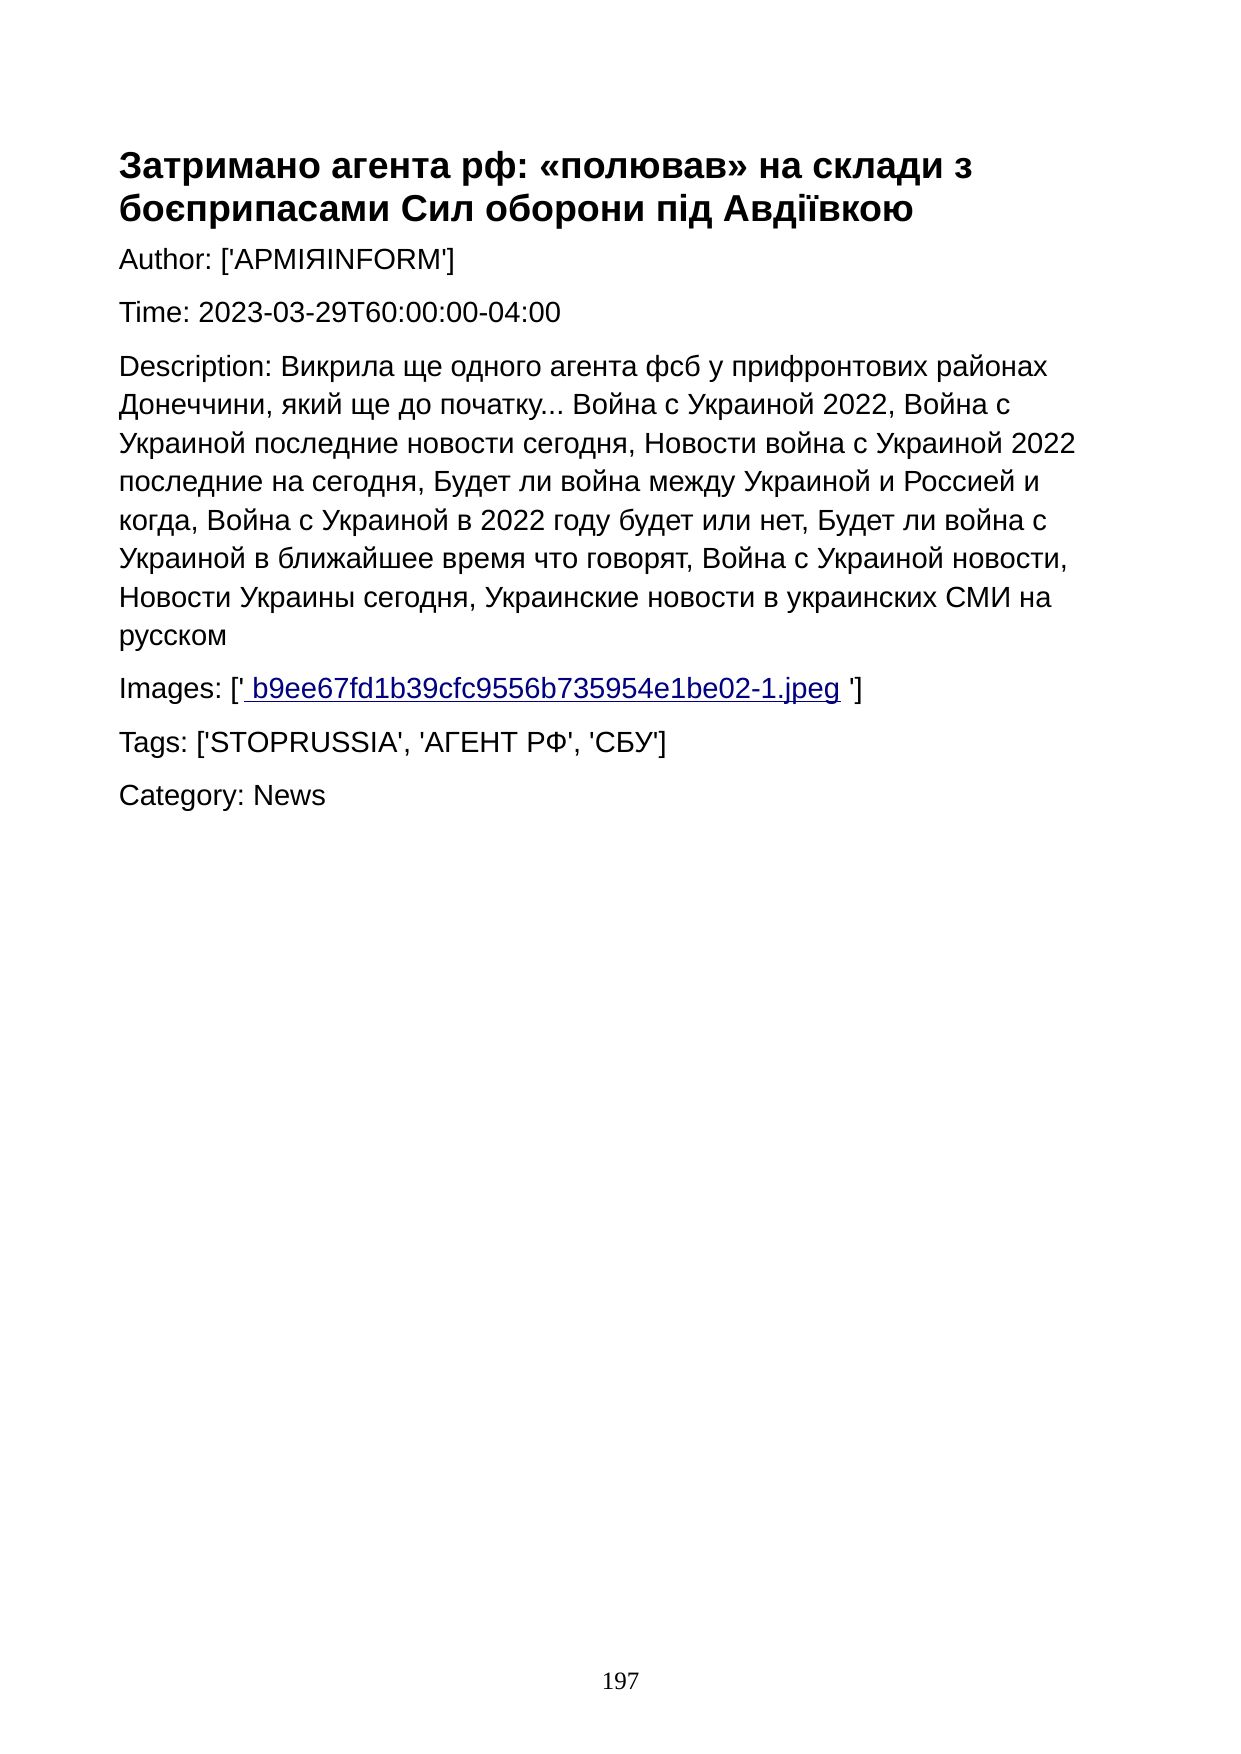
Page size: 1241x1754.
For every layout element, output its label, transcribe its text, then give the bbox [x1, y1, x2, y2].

text Description: Викрила ще одного агента фсб у прифронтових районах Донеччини, який ще до початку... Война с Украиной 2022, Война с Украиной последние новости сегодня, Новости война с Украиной 2022 последние на сегодня, Будет ли война между Украиной и Россией и когда, Война с Украиной в 2022 году будет или нет, Будет ли война с Украиной в ближайшее время что говорят, Война с Украиной новости, Новости Украины сегодня, Украинские новости в украинских СМИ на русском [118, 348, 1122, 652]
subtitle Затримано агента рф: «полював» на склади з боєприпасами Сил оборони під Авдіївкою [118, 143, 1122, 230]
text Tags: ['STOPRUSSIA', 'АГЕНТ РФ', 'СБУ'] [118, 724, 1122, 758]
text Time: 2023-03-29T60:00:00-04:00 [118, 295, 1122, 329]
text Images: [' b9ee67fd1b39cfc9556b735954e1be02-1.jpeg '] [118, 671, 1122, 705]
text Author: ['АРМІЯINFORM'] [118, 242, 1122, 276]
text Category: News [118, 778, 1122, 811]
